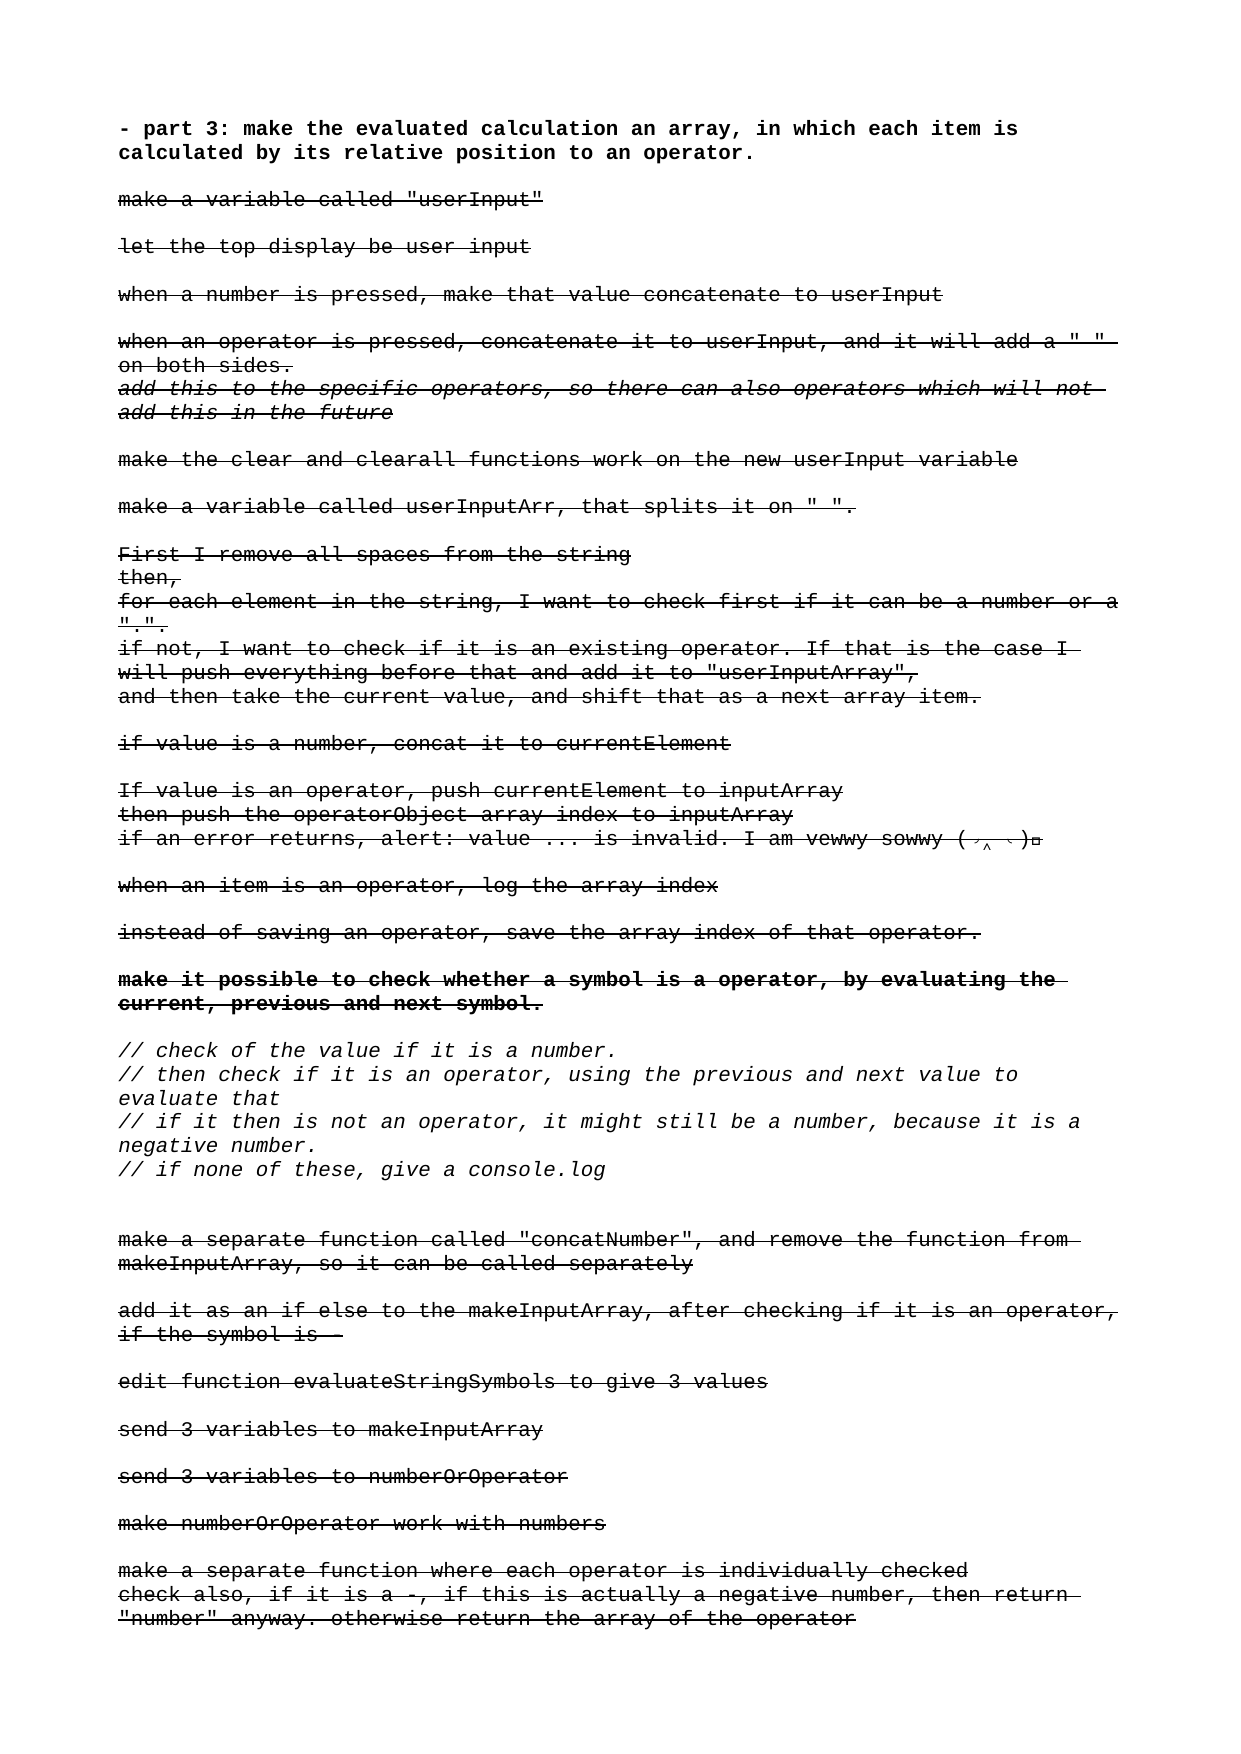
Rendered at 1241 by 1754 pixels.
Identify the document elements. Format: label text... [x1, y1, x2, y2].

text // if none of these, give a console.log [118, 1158, 1122, 1182]
text - part 3: make the evaluated calculation an array, in which each item is calculated by its relative position to an operator. [118, 118, 1122, 165]
text First I remove all spaces from the string [118, 544, 1122, 567]
text then push the operatorObject array index to inputArray [118, 804, 1122, 827]
text add it as an if else to the makeInputArray, after checking if it is an operator, if the symbol is - [118, 1300, 1122, 1348]
text // check of the value if it is a number. [118, 1040, 1122, 1064]
text check also, if it is a -, if this is actually a negative number, then return "number" anyway. otherwise return the array of the operator [118, 1584, 1122, 1631]
text make the clear and clearall functions work on the new userInput variable [118, 449, 1122, 473]
text make a variable called userInputArr, that splits it on " ". [118, 496, 1122, 520]
text // then check if it is an operator, using the previous and next value to evaluate that [118, 1064, 1122, 1111]
text and then take the current value, and shift that as a next array item. [118, 686, 1122, 709]
text send 3 variables to makeInputArray [118, 1419, 1122, 1442]
text make numberOrOperator work with numbers [118, 1513, 1122, 1537]
text make a separate function where each operator is individually checked [118, 1561, 1122, 1584]
text if value is a number, concat it to currentElement [118, 733, 1122, 757]
text if an error returns, alert: value ... is invalid. I am vewwy sowwy (◞‸ ◟)💧 [118, 827, 1122, 851]
text // if it then is not an operator, it might still be a number, because it is a negative number. [118, 1111, 1122, 1158]
text make a separate function called "concatNumber", and remove the function from makeInputArray, so it can be called separately [118, 1229, 1122, 1277]
text send 3 variables to numberOrOperator [118, 1466, 1122, 1489]
text If value is an operator, push currentElement to inputArray [118, 780, 1122, 804]
text when an operator is pressed, concatenate it to userInput, and it will add a " " on both sides. [118, 331, 1122, 378]
text when a number is pressed, make that value concatenate to userInput [118, 284, 1122, 307]
text for each element in the string, I want to check first if it can be a number or a ".". [118, 591, 1122, 638]
text make a variable called "userInput" [118, 189, 1122, 213]
text edit function evaluateStringSymbols to give 3 values [118, 1371, 1122, 1395]
text let the top display be user input [118, 236, 1122, 260]
text add this to the specific operators, so there can also operators which will not add this in the future [118, 378, 1122, 426]
text when an item is an operator, log the array index [118, 875, 1122, 898]
text make it possible to check whether a symbol is a operator, by evaluating the current, previous and next symbol. [118, 969, 1122, 1017]
text instead of saving an operator, save the array index of that operator. [118, 922, 1122, 946]
text then, [118, 567, 1122, 591]
text if not, I want to check if it is an existing operator. If that is the case I will push everything before that and add it to "userInputArray", [118, 638, 1122, 686]
